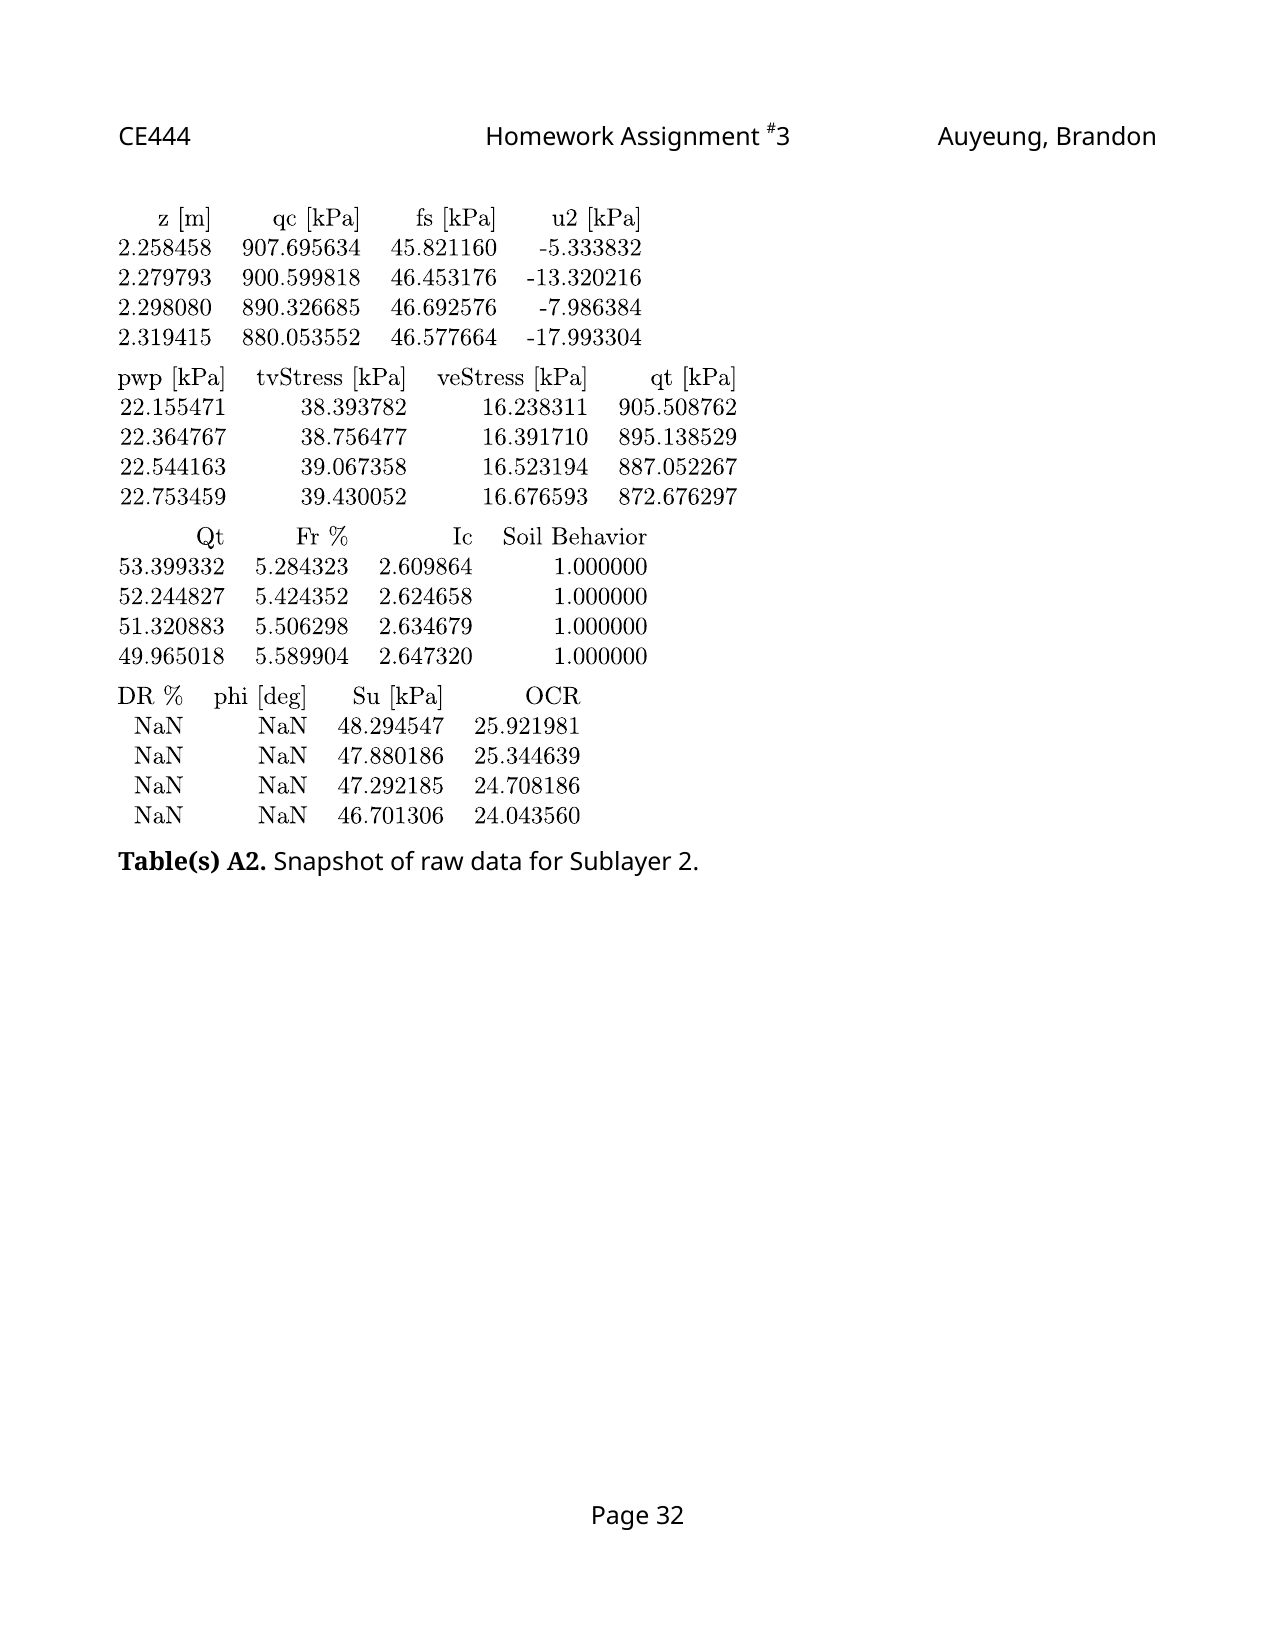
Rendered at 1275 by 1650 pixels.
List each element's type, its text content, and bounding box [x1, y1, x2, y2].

text Table(s) A2. Snapshot of raw data for Sublayer 2. [118, 844, 1157, 878]
